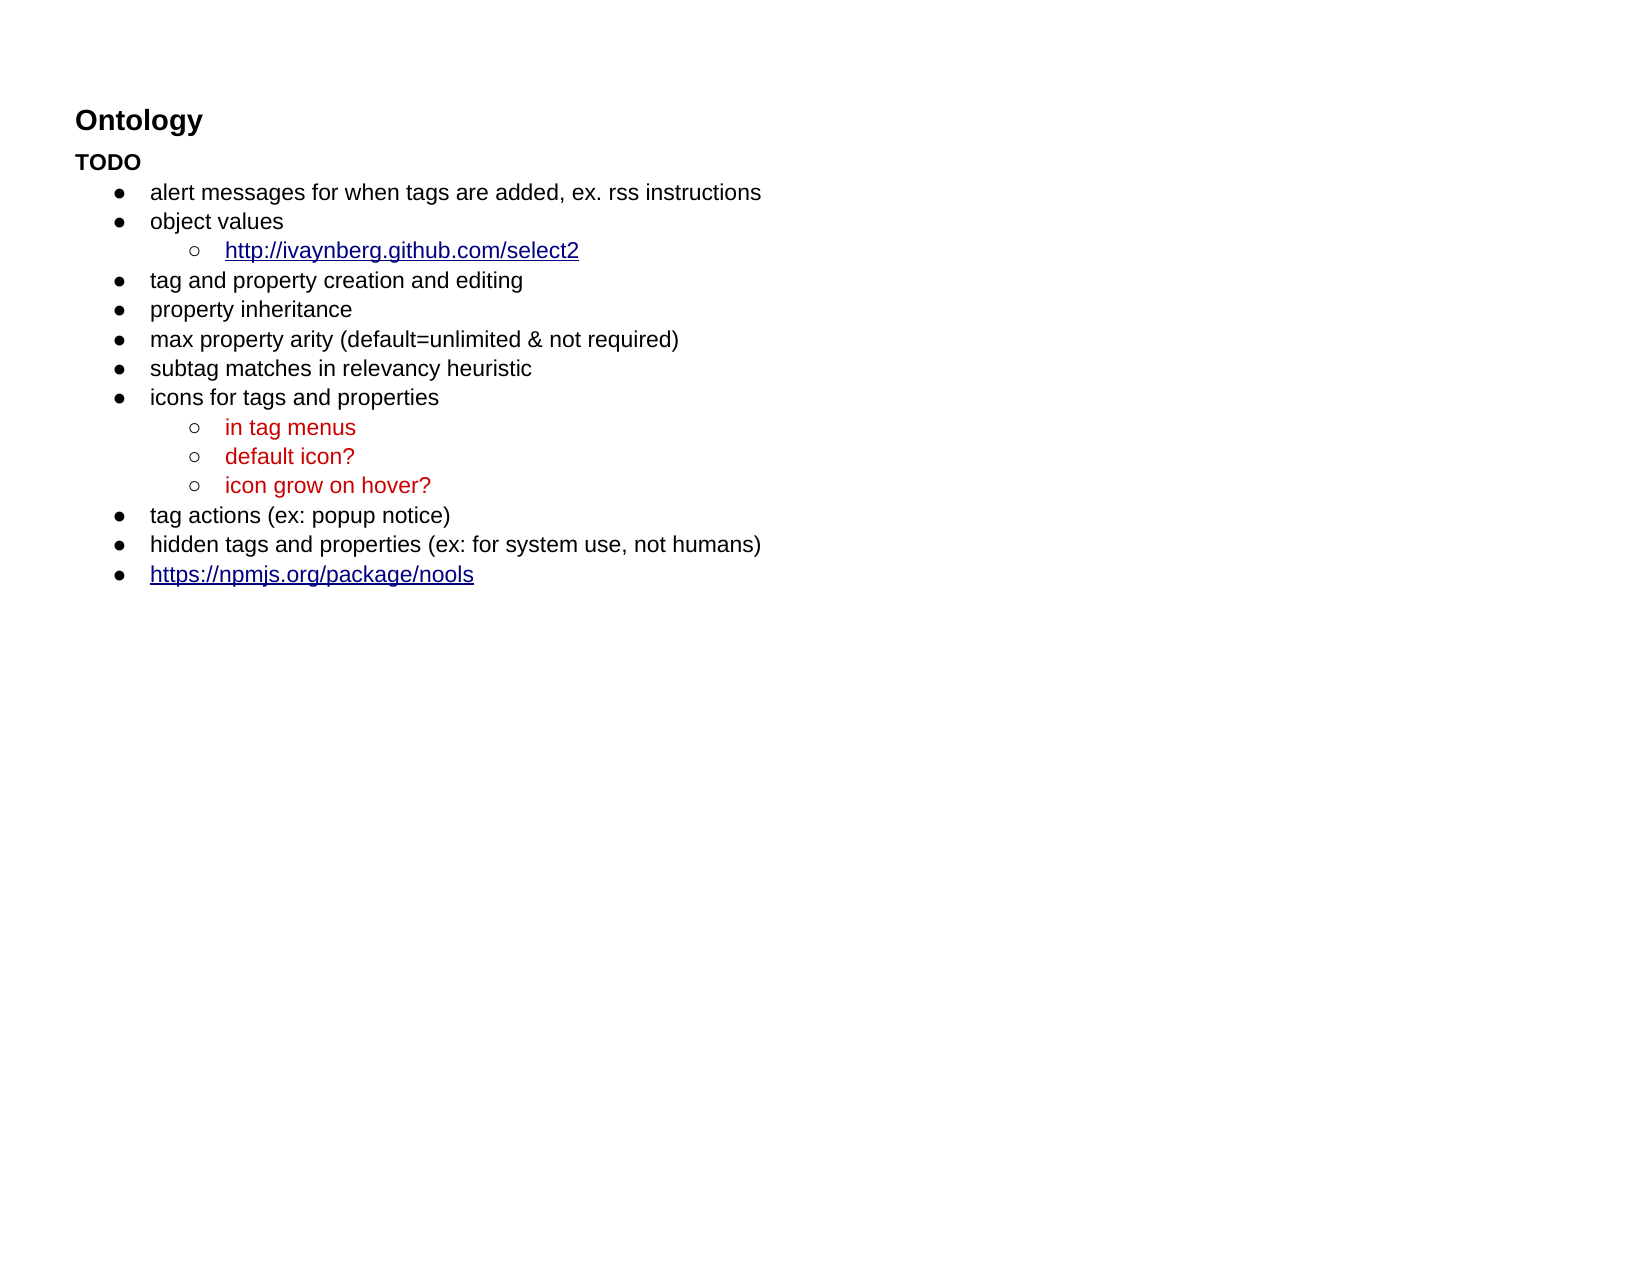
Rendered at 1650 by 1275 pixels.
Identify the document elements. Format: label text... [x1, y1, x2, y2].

list http://ivaynberg.github.com/select2 [187, 238, 1312, 264]
text TODO [75, 150, 1462, 176]
list tag actions (ex: popup notice) [112, 503, 1312, 528]
list object values [112, 209, 1312, 234]
list max property arity (default=unlimited & not required) [112, 326, 1312, 352]
list https://npmjs.org/package/nools [112, 561, 1312, 587]
subtitle Ontology [75, 104, 1312, 137]
list subtag matches in relevancy heuristic [112, 356, 1312, 381]
list hidden tags and properties (ex: for system use, not humans) [112, 532, 1312, 558]
list in tag menus [187, 414, 1312, 440]
list default icon? [187, 444, 1312, 469]
list property inheritance [112, 297, 1312, 323]
list alert messages for when tags are added, ex. rss instructions [112, 179, 1312, 205]
list tag and property creation and editing [112, 268, 1312, 293]
list icons for tags and properties [112, 385, 1312, 411]
list icon grow on hover? [187, 473, 1312, 499]
